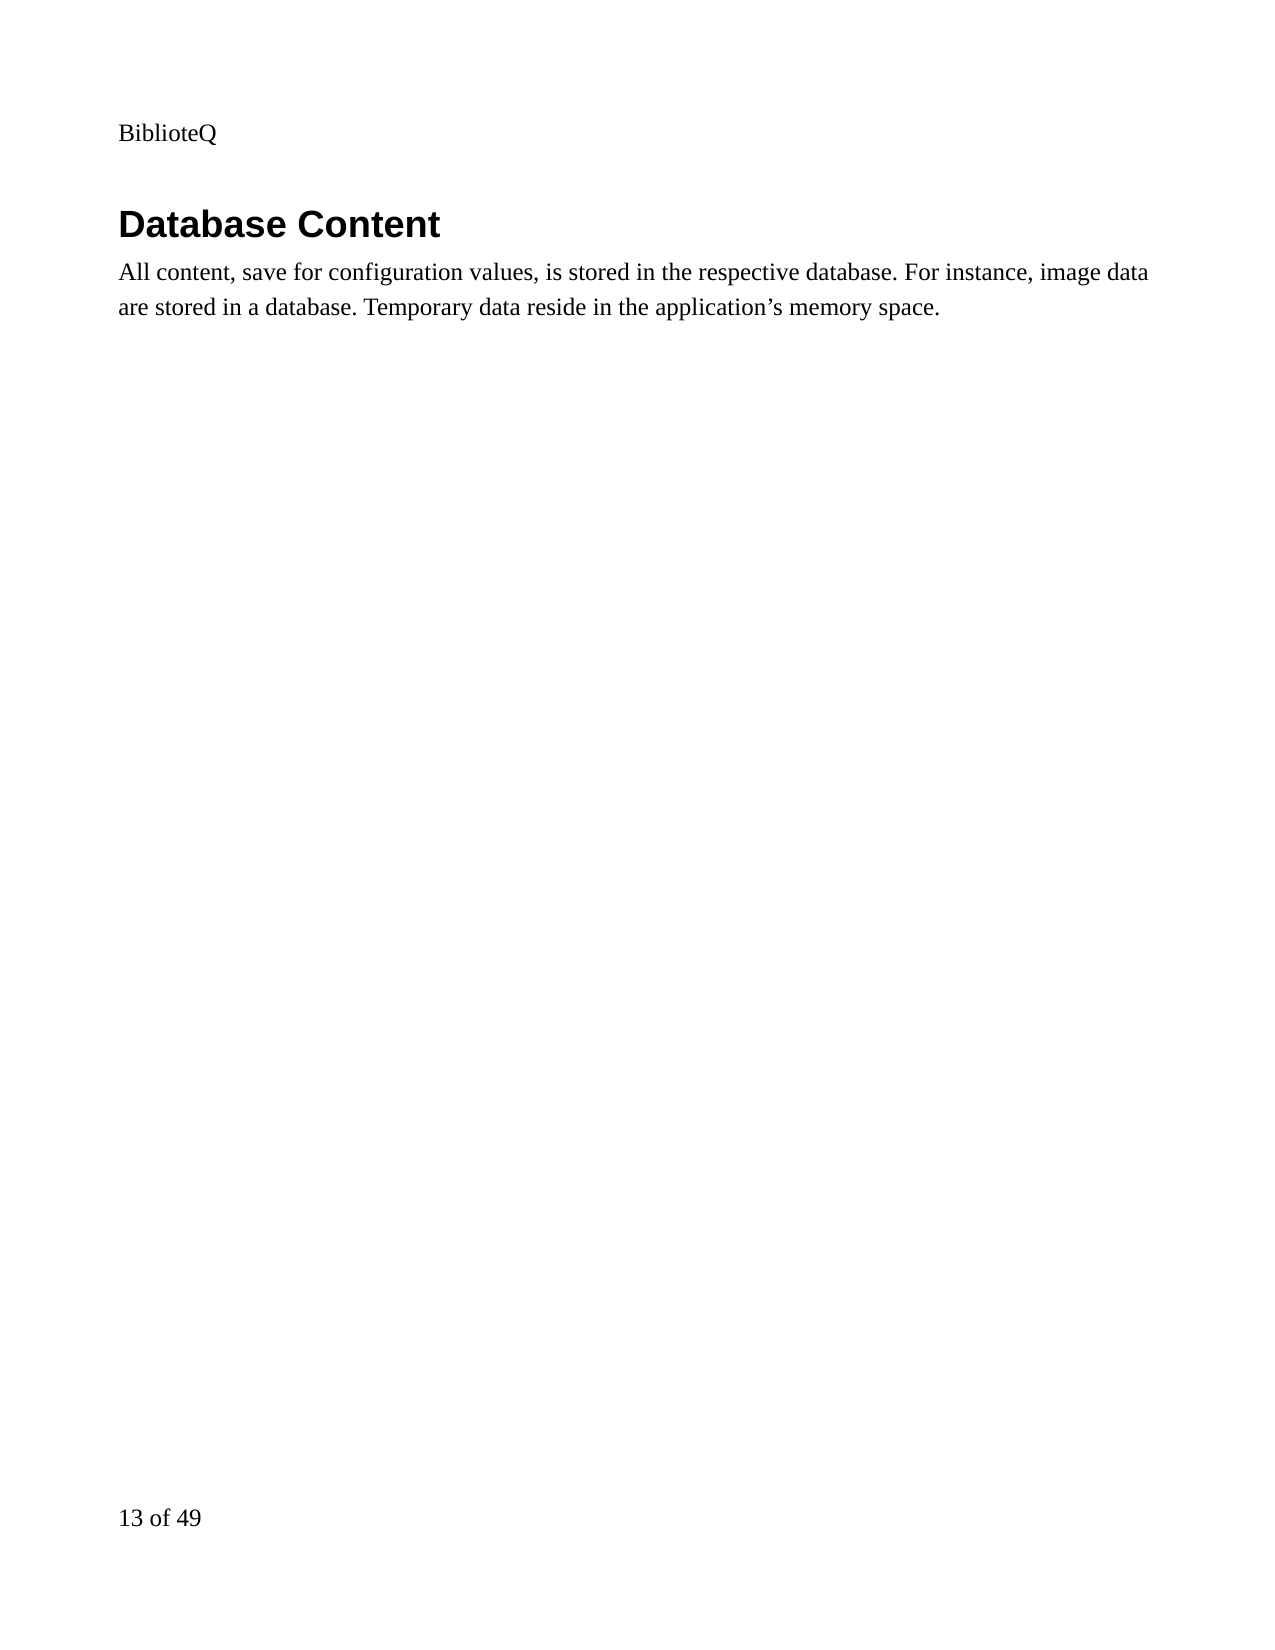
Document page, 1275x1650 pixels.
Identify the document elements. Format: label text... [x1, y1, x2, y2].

text All content, save for configuration values, is stored in the respective database. For instance, image data are stored in a database. Temporary data reside in the application’s memory space. [118, 257, 1157, 321]
subtitle Database Content [118, 201, 1157, 245]
